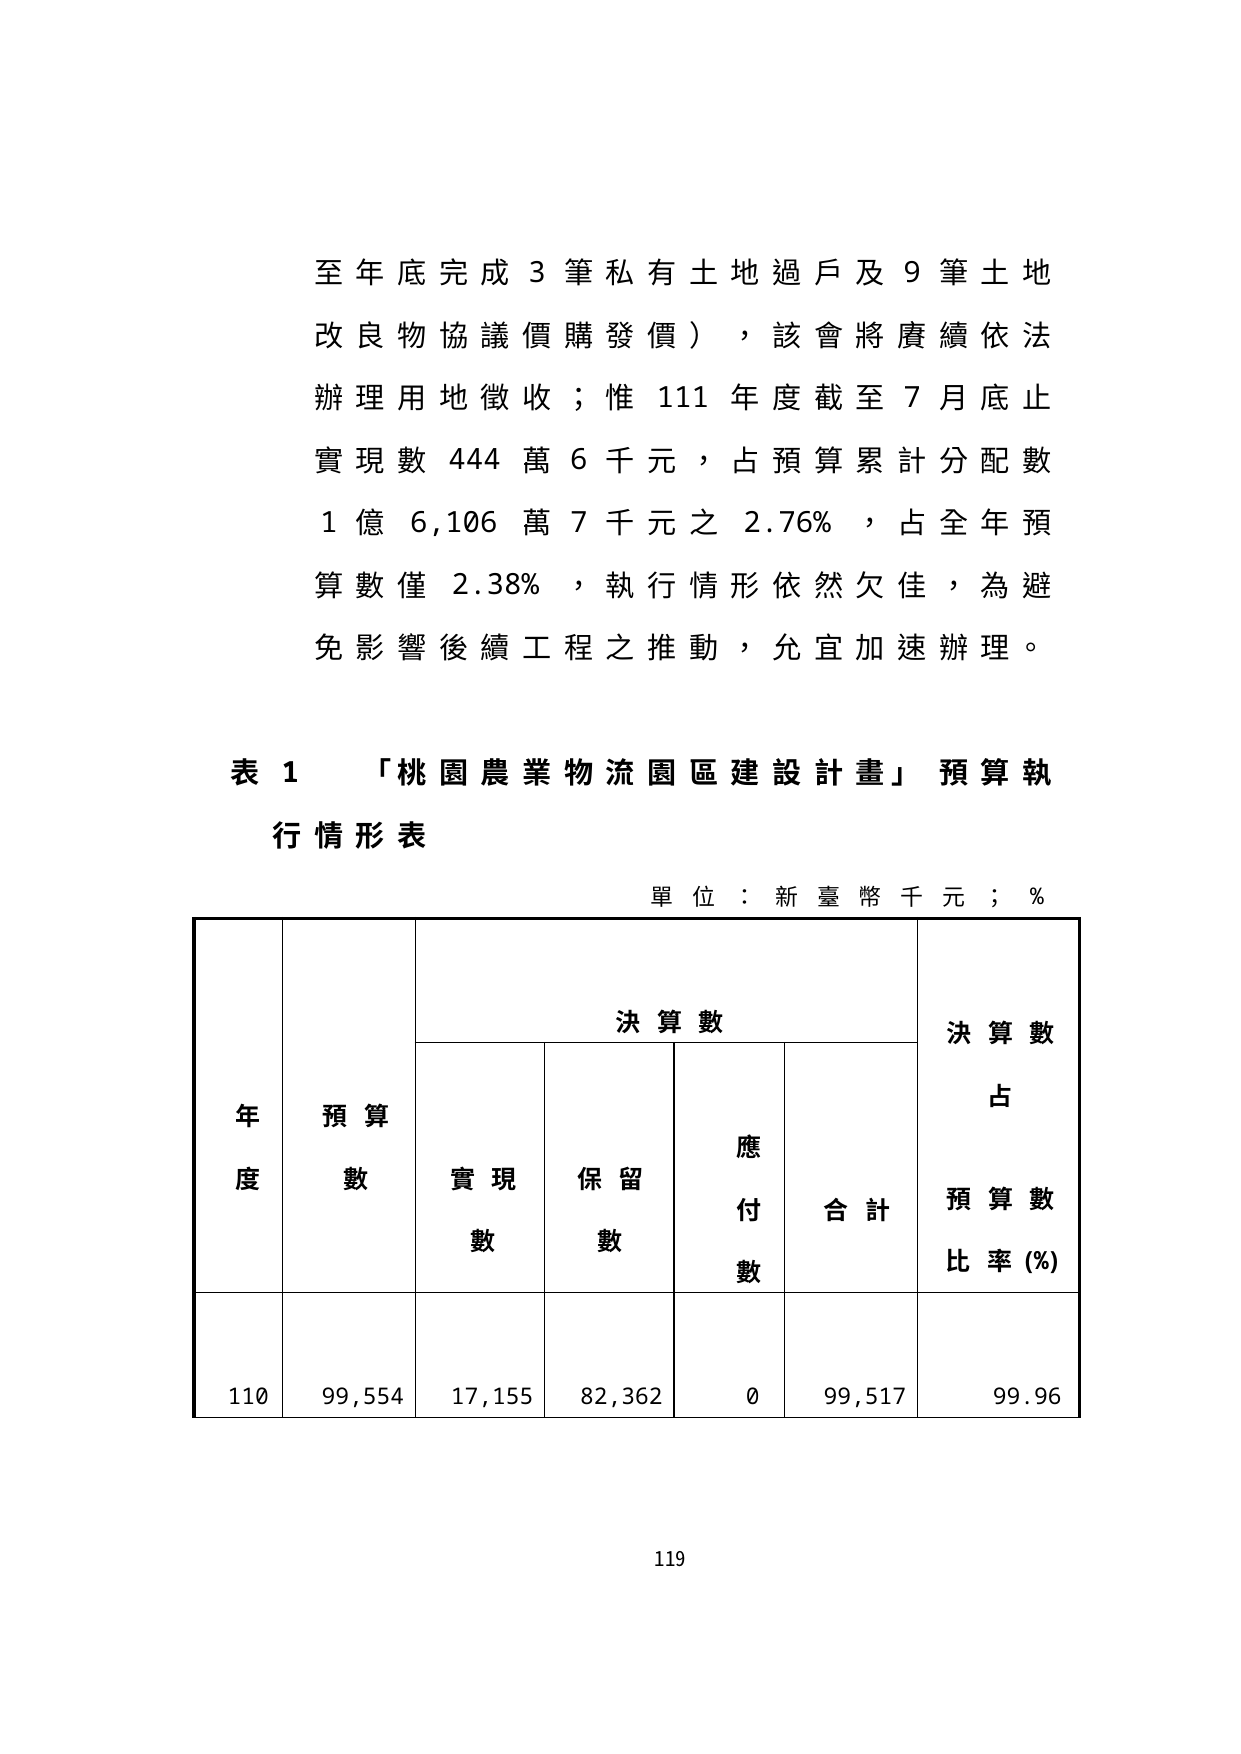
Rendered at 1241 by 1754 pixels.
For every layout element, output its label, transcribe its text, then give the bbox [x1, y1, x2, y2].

table_cell 99,517 [785, 1293, 917, 1417]
table_cell 應付數 [675, 1043, 784, 1292]
table_cell 0 [675, 1293, 784, 1417]
table_header 年度 [196, 920, 282, 1292]
table_cell 82,362 [545, 1293, 673, 1417]
text 表1 「桃園農業物流園區建設計畫」預算執行情形表 [183, 729, 1058, 854]
table_cell 99,554 [283, 1293, 415, 1417]
text 單位：新臺幣千元；% [183, 854, 1058, 917]
table_cell 110 [196, 1293, 282, 1417]
text 至年底完成3筆私有土地過戶及9筆土地改良物協議價購發價），該會將賡續依法辦理用地徵收；惟111年度截至7月底止實現數444萬6千元，占預算累計分配數1億6,106萬7千元之2.76%，占全年預算數僅2.38%，執行情形依然欠佳，為避免影響後續工程之推動，允宜加速辦理。 [271, 229, 1058, 667]
table_header 決算數 [416, 920, 917, 1042]
table_cell 實現數 [416, 1043, 544, 1292]
table_cell 合計 [785, 1043, 917, 1292]
table_header 決算數占 預算數比率(%) [918, 920, 1078, 1292]
table_header 預算數 [283, 920, 415, 1292]
table_cell 保留數 [545, 1043, 673, 1292]
table_cell 17,155 [416, 1293, 544, 1417]
table_cell 99.96 [918, 1293, 1078, 1417]
